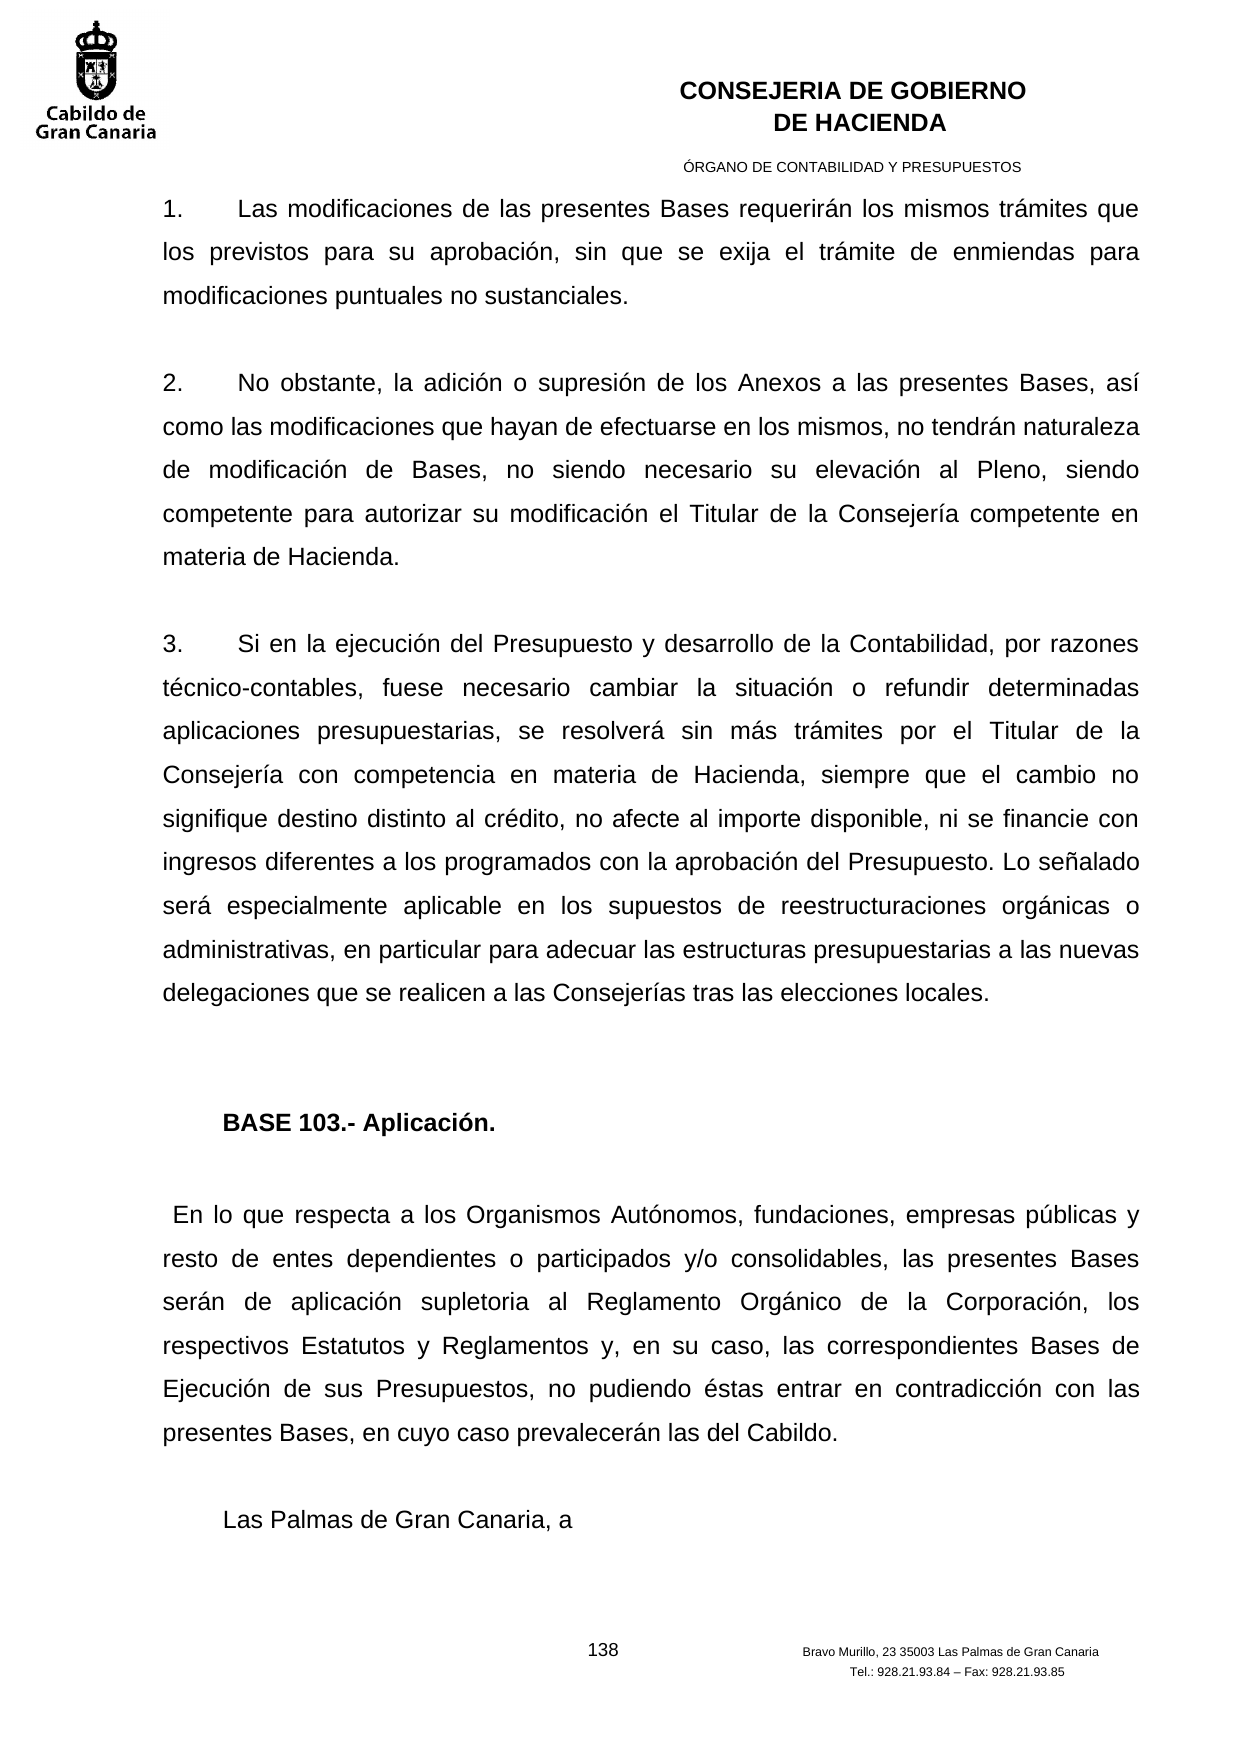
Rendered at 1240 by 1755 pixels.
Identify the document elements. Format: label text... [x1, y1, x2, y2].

text En lo que respecta a los Organismos Autónomos, fundaciones, empresas públicas y resto de entes dependientes o participados y/o consolidables, las presentes Bases serán de aplicación supletoria al Reglamento Orgánico de la Corporación, los respectivos Estatutos y Reglamentos y, en su caso, las correspondientes Bases de Ejecución de sus Presupuestos, no pudiendo éstas entrar en contradicción con las presentes Bases, en cuyo caso prevalecerán las del Cabildo. [162, 1200, 1141, 1447]
subtitle BASE 103.- Aplicación. [222, 1108, 1141, 1137]
list Si en la ejecución del Presupuesto y desarrollo de la Contabilidad, por razones técnico-contables, fuese necesario cambiar la situación o refundir determinadas aplicaciones presupuestarias, se resolverá sin más trámites por el Titular de la Consejería con competencia en materia de Hacienda, siempre que el cambio no signifique destino distinto al crédito, no afecte al importe disponible, ni se financie con ingresos diferentes a los programados con la aprobación del Presupuesto. Lo señalado será especialmente aplicable en los supuestos de reestructuraciones orgánicas o administrativas, en particular para adecuar las estructuras presupuestarias a las nuevas delegaciones que se realicen a las Consejerías tras las elecciones locales. [162, 629, 1141, 1007]
list No obstante, la adición o supresión de los Anexos a las presentes Bases, así como las modificaciones que hayan de efectuarse en los mismos, no tendrán naturaleza de modificación de Bases, no siendo necesario su elevación al Pleno, siendo competente para autorizar su modificación el Titular de la Consejería competente en materia de Hacienda. [162, 368, 1141, 571]
text Las Palmas de Gran Canaria, a [223, 1505, 1141, 1533]
list Las modificaciones de las presentes Bases requerirán los mismos trámites que los previstos para su aprobación, sin que se exija el trámite de enmiendas para modificaciones puntuales no sustanciales. [162, 194, 1141, 310]
